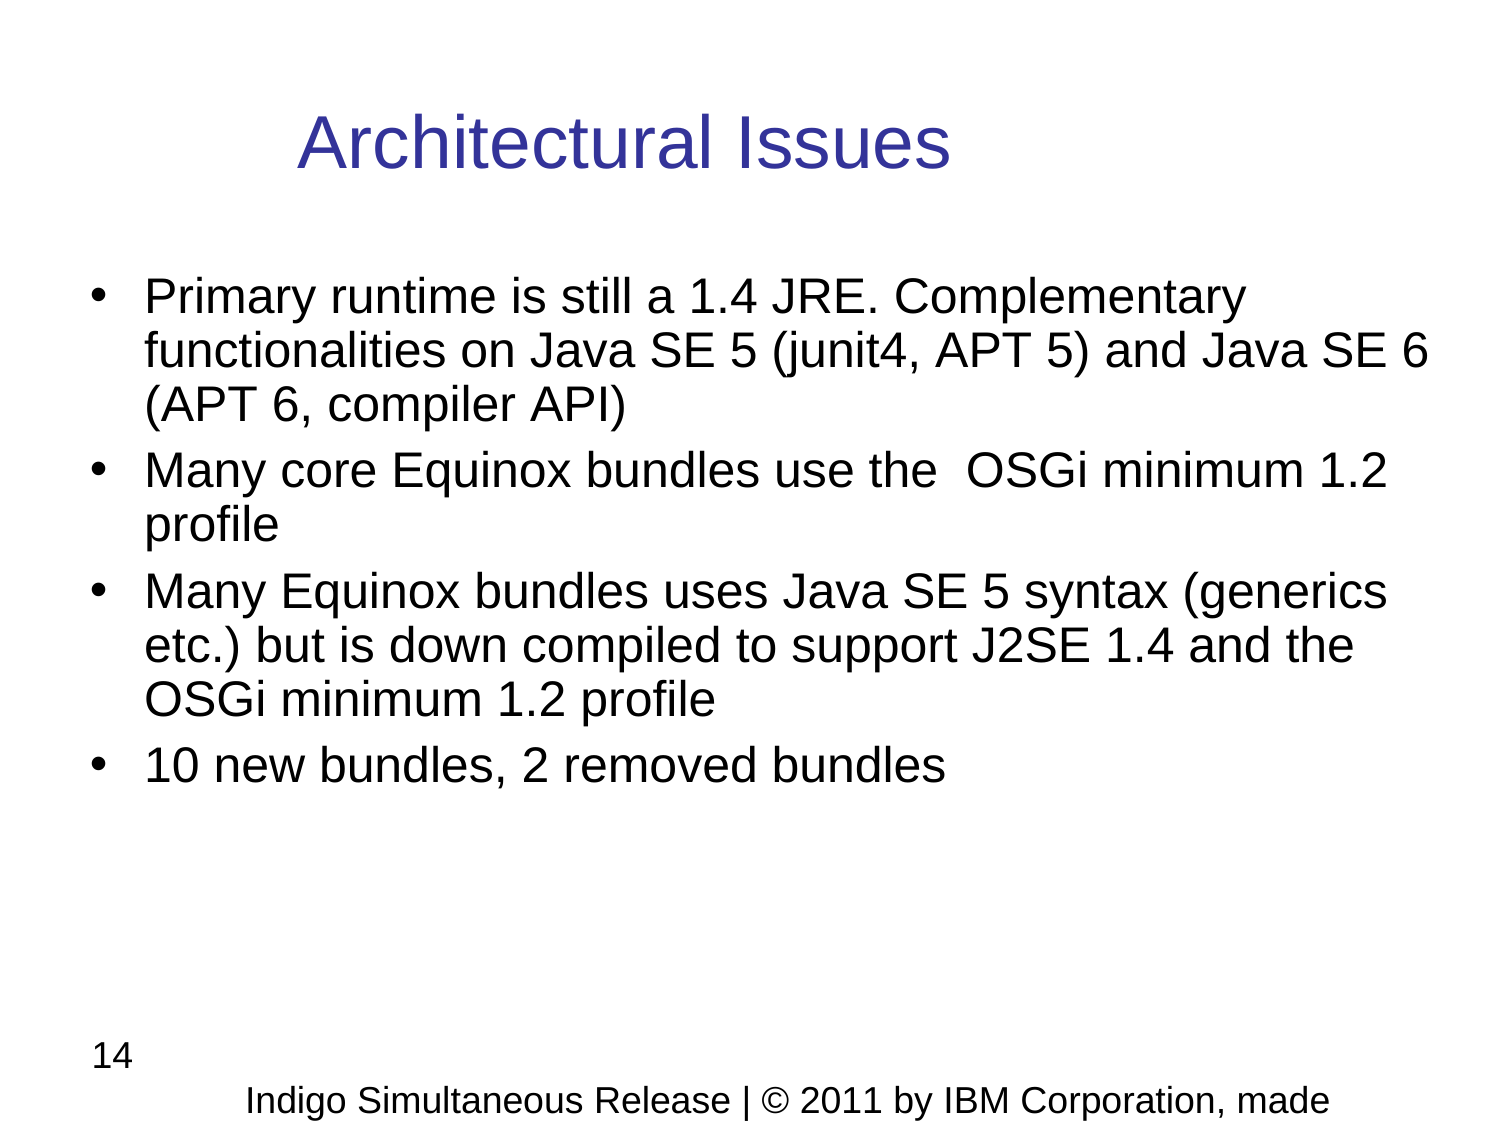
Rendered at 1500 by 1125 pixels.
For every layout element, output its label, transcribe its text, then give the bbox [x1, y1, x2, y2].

title Architectural Issues [74, 45, 1176, 233]
list Primary runtime is still a 1.4 JRE. Complementary functionalities on Java SE 5 (junit4, APT 5) and Java SE 6 (APT 6, compiler API) Many core Equinox bundles use the OSGi minimum 1.2 profile Many Equinox bundles uses Java SE 5 syntax (generics etc.) but is down compiled to support J2SE 1.4 and the OSGi minimum 1.2 profile 10 new bundles, 2 removed bundles [74, 262, 1463, 1005]
